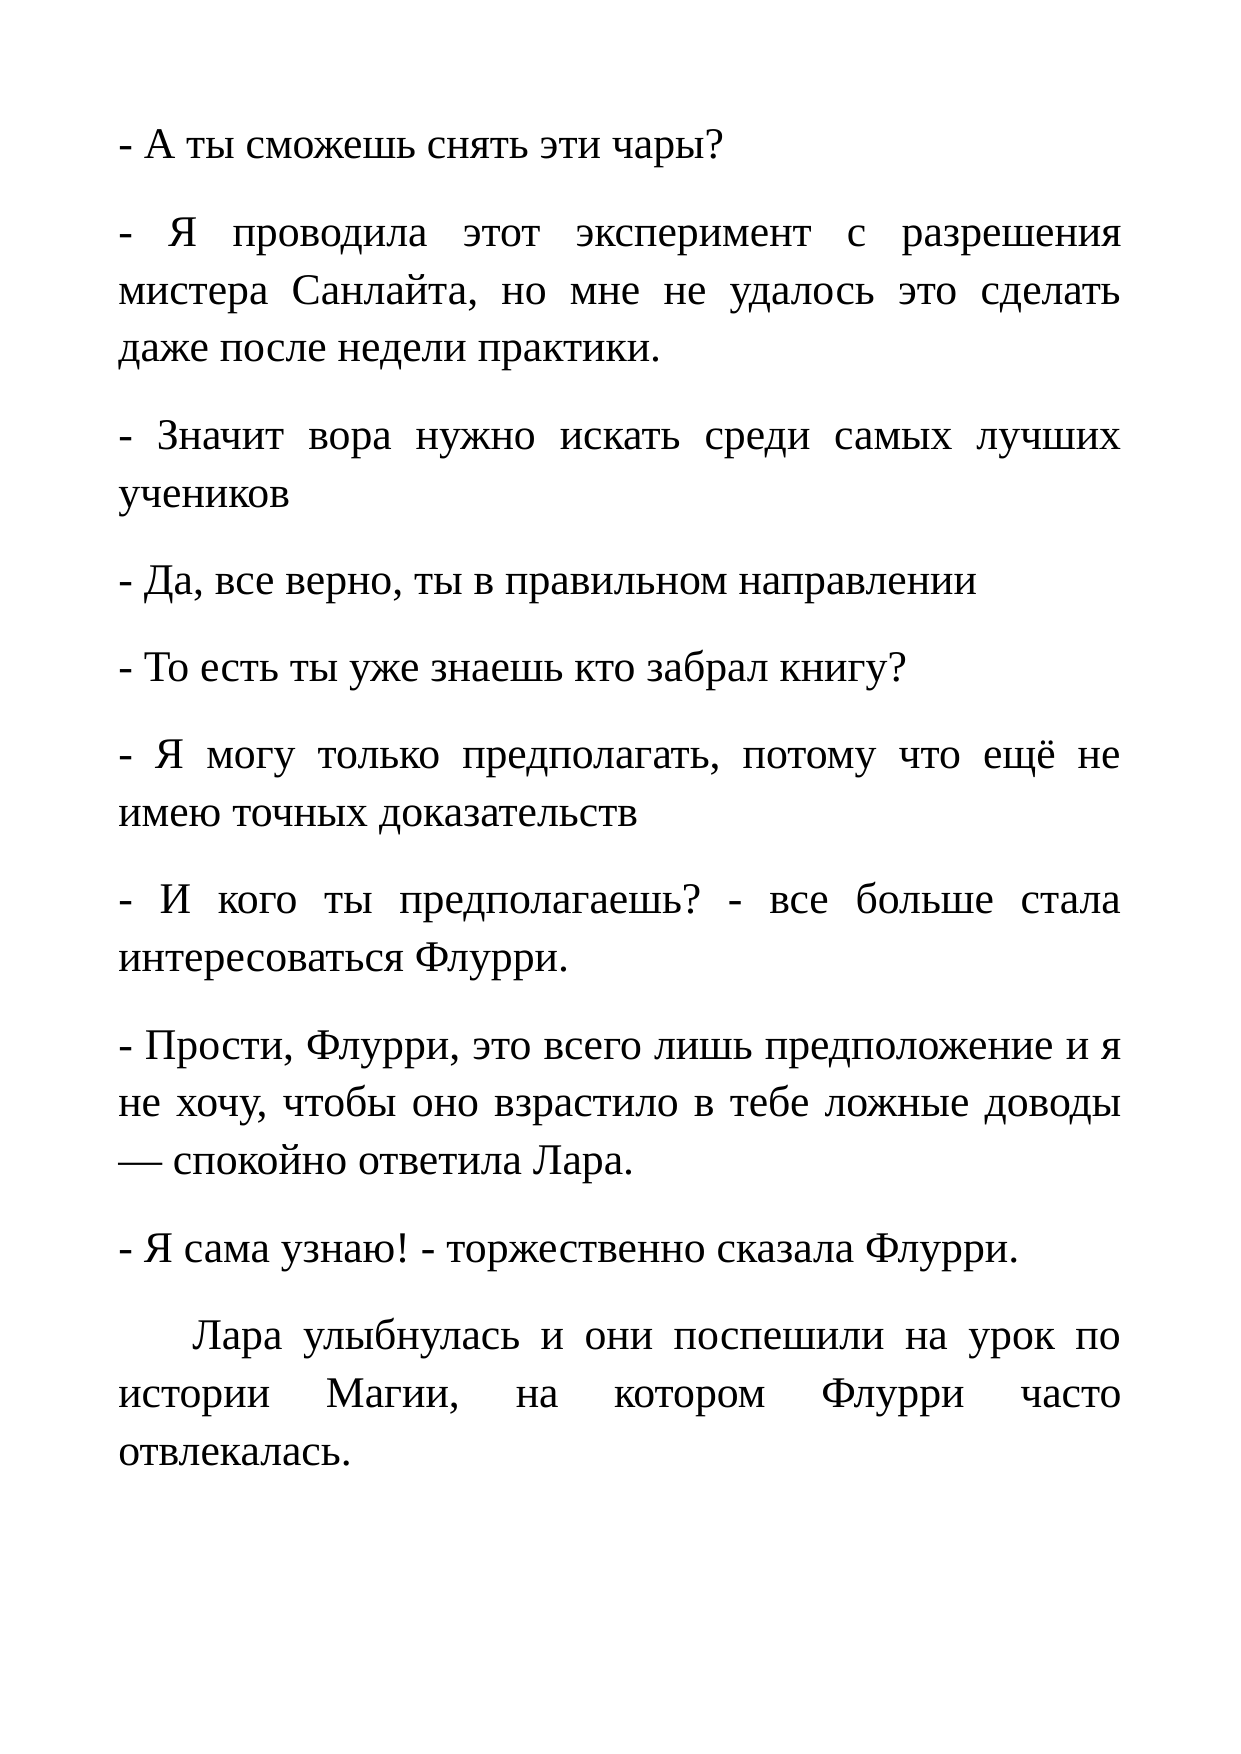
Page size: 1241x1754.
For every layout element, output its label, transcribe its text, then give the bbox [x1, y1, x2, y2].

text - И кого ты предполагаешь? - все больше стала интересоваться Флурри. [118, 873, 1122, 981]
text - Я проводила этот эксперимент с разрешения мистера Санлайта, но мне не удалось это сделать даже после недели практики. [118, 205, 1122, 371]
text Лара улыбнулась и они поспешили на урок по истории Магии, на котором Флурри часто отвлекалась. [118, 1308, 1122, 1474]
text - Прости, Флурри, это всего лишь предположение и я не хочу, чтобы оно взрастило в тебе ложные доводы — спокойно ответила Лара. [118, 1018, 1122, 1184]
text - Значит вора нужно искать среди самых лучших учеников [118, 408, 1122, 516]
text - А ты сможешь снять эти чары? [118, 118, 1122, 168]
text - Да, все верно, ты в правильном направлении [118, 553, 1122, 604]
text - Я могу только предполагать, потому что ещё не имею точных доказательств [118, 728, 1122, 836]
text - То есть ты уже знаешь кто забрал книгу? [118, 641, 1122, 691]
text - Я сама узнаю! - торжественно сказала Флурри. [118, 1221, 1122, 1271]
